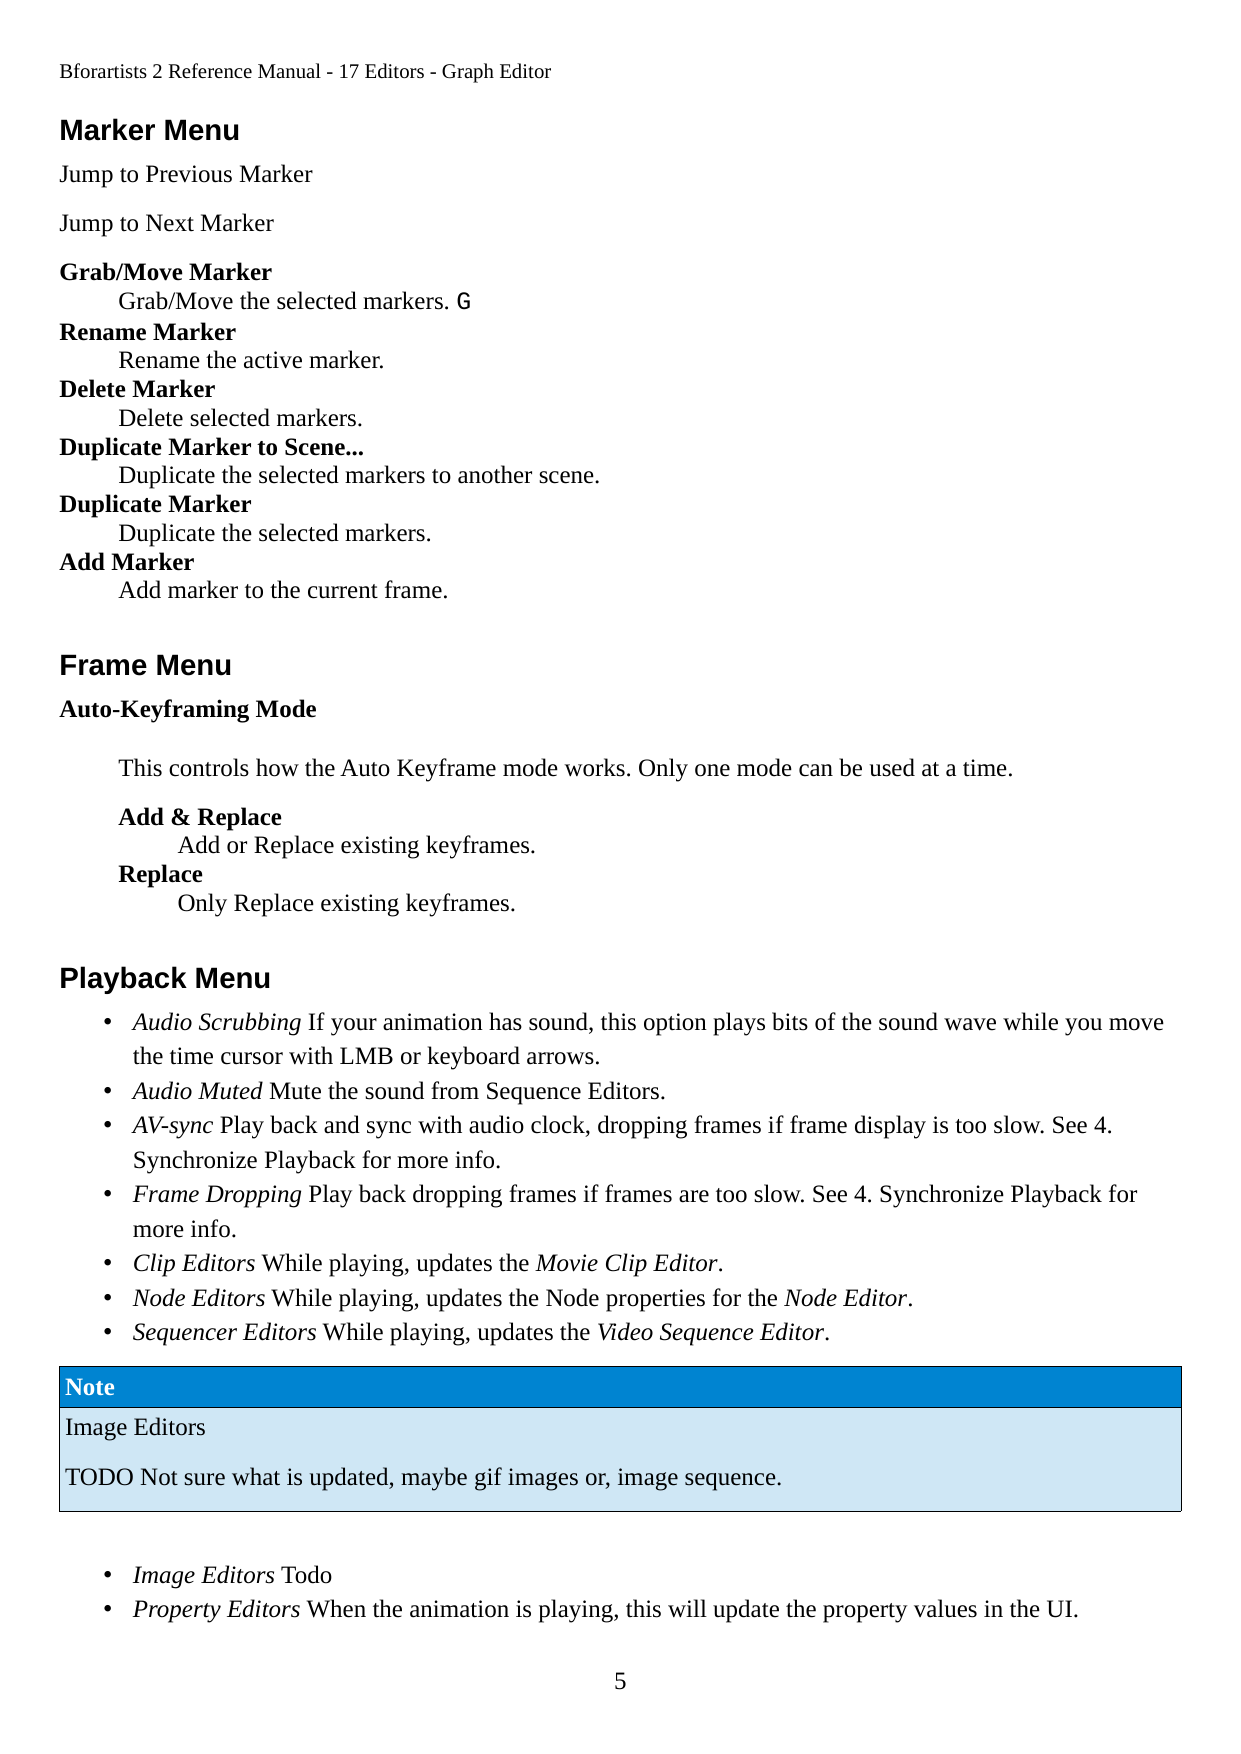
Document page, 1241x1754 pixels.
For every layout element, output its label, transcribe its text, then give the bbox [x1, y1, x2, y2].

text This controls how the Auto Keyframe mode works. Only one mode can be used at a time. [118, 753, 1181, 781]
subtitle Duplicate Marker [59, 489, 1181, 518]
list Property Editors When the animation is playing, this will update the property values in the UI. [103, 1594, 1181, 1623]
subtitle Delete Marker [59, 374, 1181, 403]
list Duplicate the selected markers to another scene. [118, 460, 1181, 489]
list Delete selected markers. [118, 403, 1181, 432]
list Rename the active marker. [118, 345, 1181, 374]
table_cell Image Editors TODO Not sure what is updated, maybe gif images or, image sequence. [60, 1408, 1181, 1511]
subtitle Rename Marker [59, 317, 1181, 345]
table_header Note [60, 1367, 1181, 1407]
list Node Editors While playing, updates the Node properties for the Node Editor. [103, 1283, 1181, 1312]
subtitle Playback Menu [59, 961, 1181, 994]
subtitle Replace [118, 859, 1181, 888]
subtitle Duplicate Marker to Scene... [59, 432, 1181, 460]
list Add or Replace existing keyframes. [177, 830, 1181, 859]
subtitle Add & Replace [118, 802, 1181, 830]
list Clip Editors While playing, updates the Movie Clip Editor. [103, 1248, 1181, 1277]
list AV-sync Play back and sync with audio clock, dropping frames if frame display is too slow. See 4. Synchronize Playback for more info. [103, 1110, 1181, 1174]
list Image Editors Todo [103, 1560, 1181, 1588]
text Jump to Next Marker [59, 208, 1181, 237]
list Add marker to the current frame. [118, 575, 1181, 604]
subtitle Frame Menu [59, 648, 1181, 682]
subtitle Grab/Move Marker [59, 257, 1181, 286]
list Audio Scrubbing If your animation has sound, this option plays bits of the sound wave while you move the time cursor with LMB or keyboard arrows. [103, 1007, 1181, 1070]
list Only Replace existing keyframes. [177, 888, 1181, 917]
subtitle Auto-Keyframing Mode [59, 694, 1181, 723]
list Sequencer Editors While playing, updates the Video Sequence Editor. [103, 1317, 1181, 1346]
list Grab/Move the selected markers. G [118, 286, 1181, 317]
list Frame Dropping Play back dropping frames if frames are too slow. See 4. Synchronize Playback for more info. [103, 1179, 1181, 1243]
text Jump to Previous Marker [59, 159, 1181, 188]
subtitle Marker Menu [59, 113, 1181, 146]
subtitle Add Marker [59, 547, 1181, 575]
list Audio Muted Mute the sound from Sequence Editors. [103, 1076, 1181, 1105]
list Duplicate the selected markers. [118, 518, 1181, 547]
